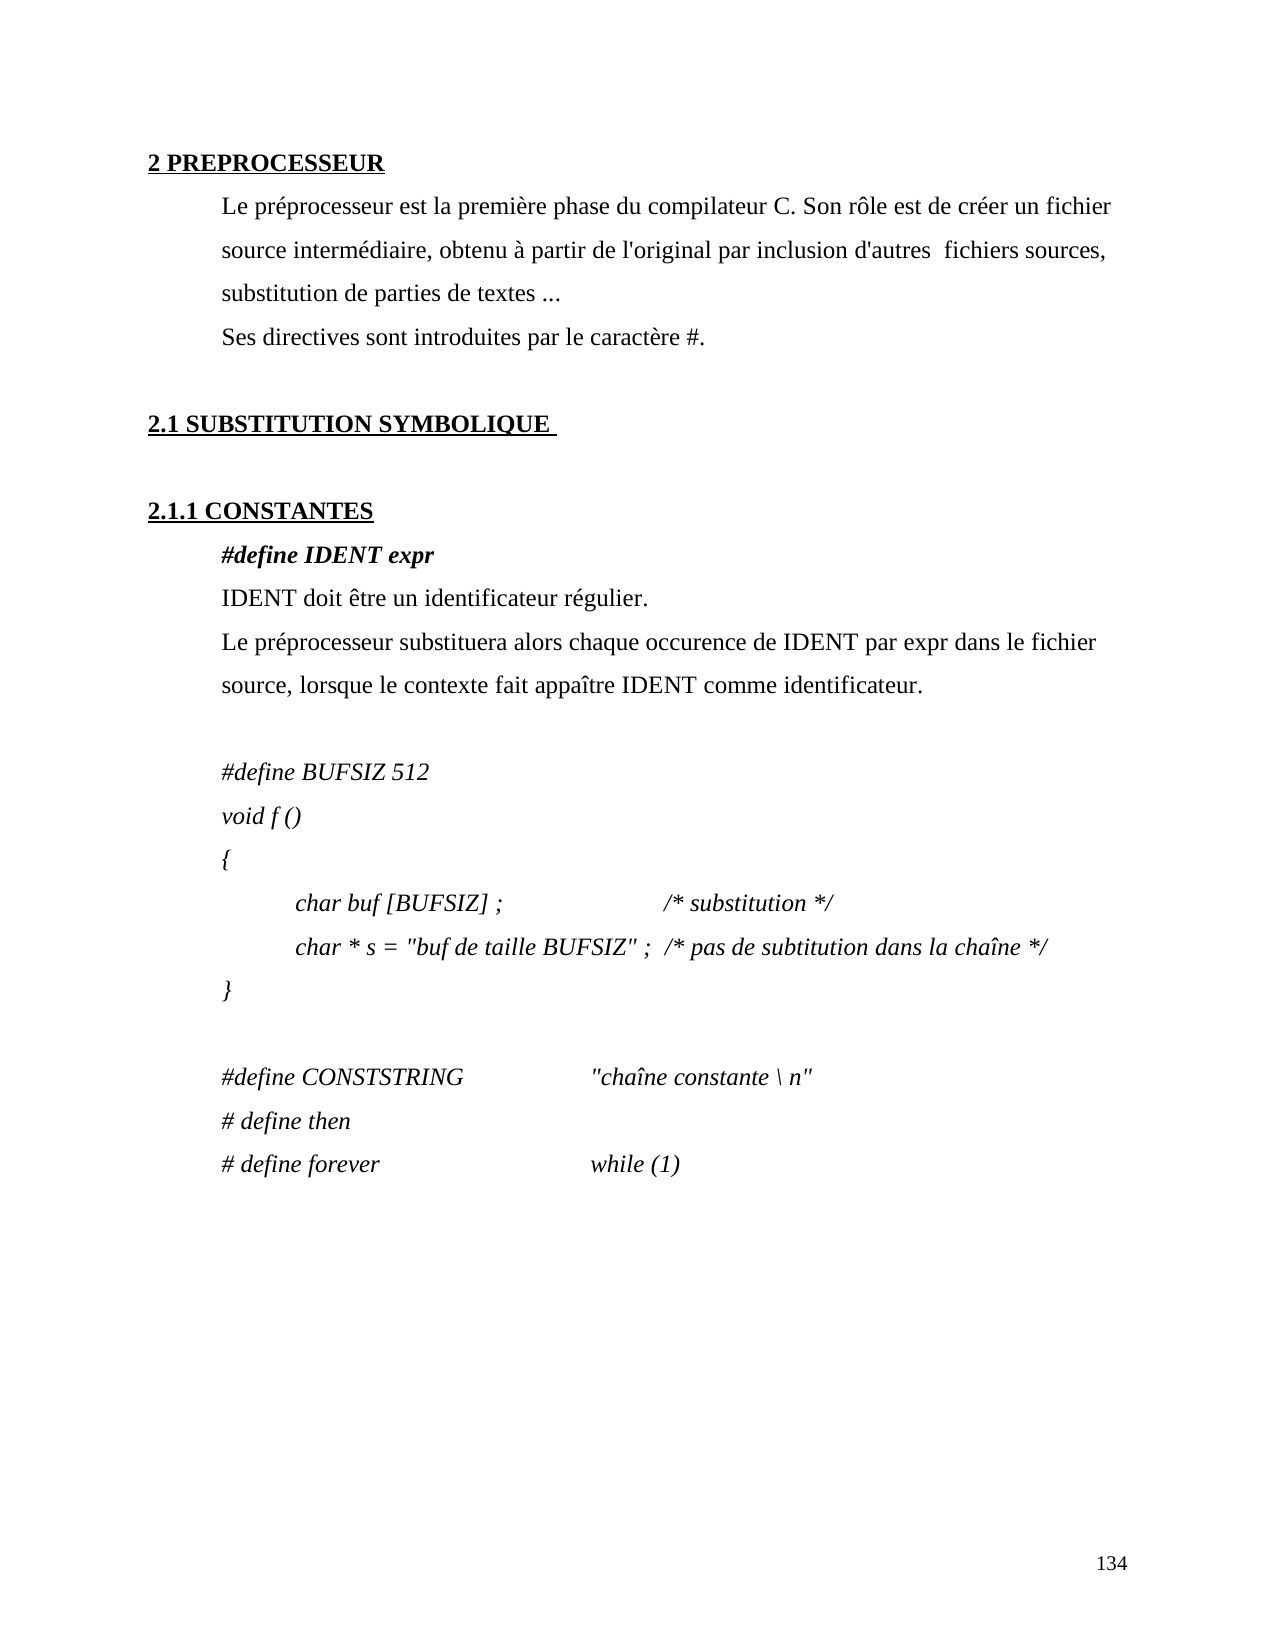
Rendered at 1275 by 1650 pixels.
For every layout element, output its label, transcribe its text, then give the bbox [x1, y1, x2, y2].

text IDENT doit être un identificateur régulier. [148, 583, 1127, 612]
text char * s = "buf de taille BUFSIZ" ; /* pas de subtitution dans la chaîne */ [148, 931, 1127, 960]
text Le préprocesseur substituera alors chaque occurence de IDENT par expr dans le fichier source, lorsque le contexte fait appaître IDENT comme identificateur. [148, 627, 1127, 699]
text Le préprocesseur est la première phase du compilateur C. Son rôle est de créer un fichier source intermédiaire, obtenu à partir de l'original par inclusion d'autres fichiers sources, substitution de parties de textes ... [148, 191, 1127, 307]
text 2 PREPROCESSEUR [148, 148, 1127, 177]
text # define then [148, 1106, 1127, 1134]
text 2.1.1 Constantes [148, 496, 1127, 525]
text void f () [148, 801, 1127, 830]
text #define IDENT expr [148, 539, 1127, 568]
text #define CONSTSTRING "chaîne constante \ n" [148, 1062, 1127, 1091]
text #define BUFSIZ 512 [148, 757, 1127, 786]
text { [148, 844, 1127, 873]
text # define forever while (1) [148, 1149, 1127, 1178]
text char buf [BUFSIZ] ; /* substitution */ [148, 888, 1127, 917]
text } [148, 975, 1127, 1004]
text Ses directives sont introduites par le caractère #. [148, 322, 1127, 351]
text 2.1 Substitution symbolique [148, 409, 1127, 438]
